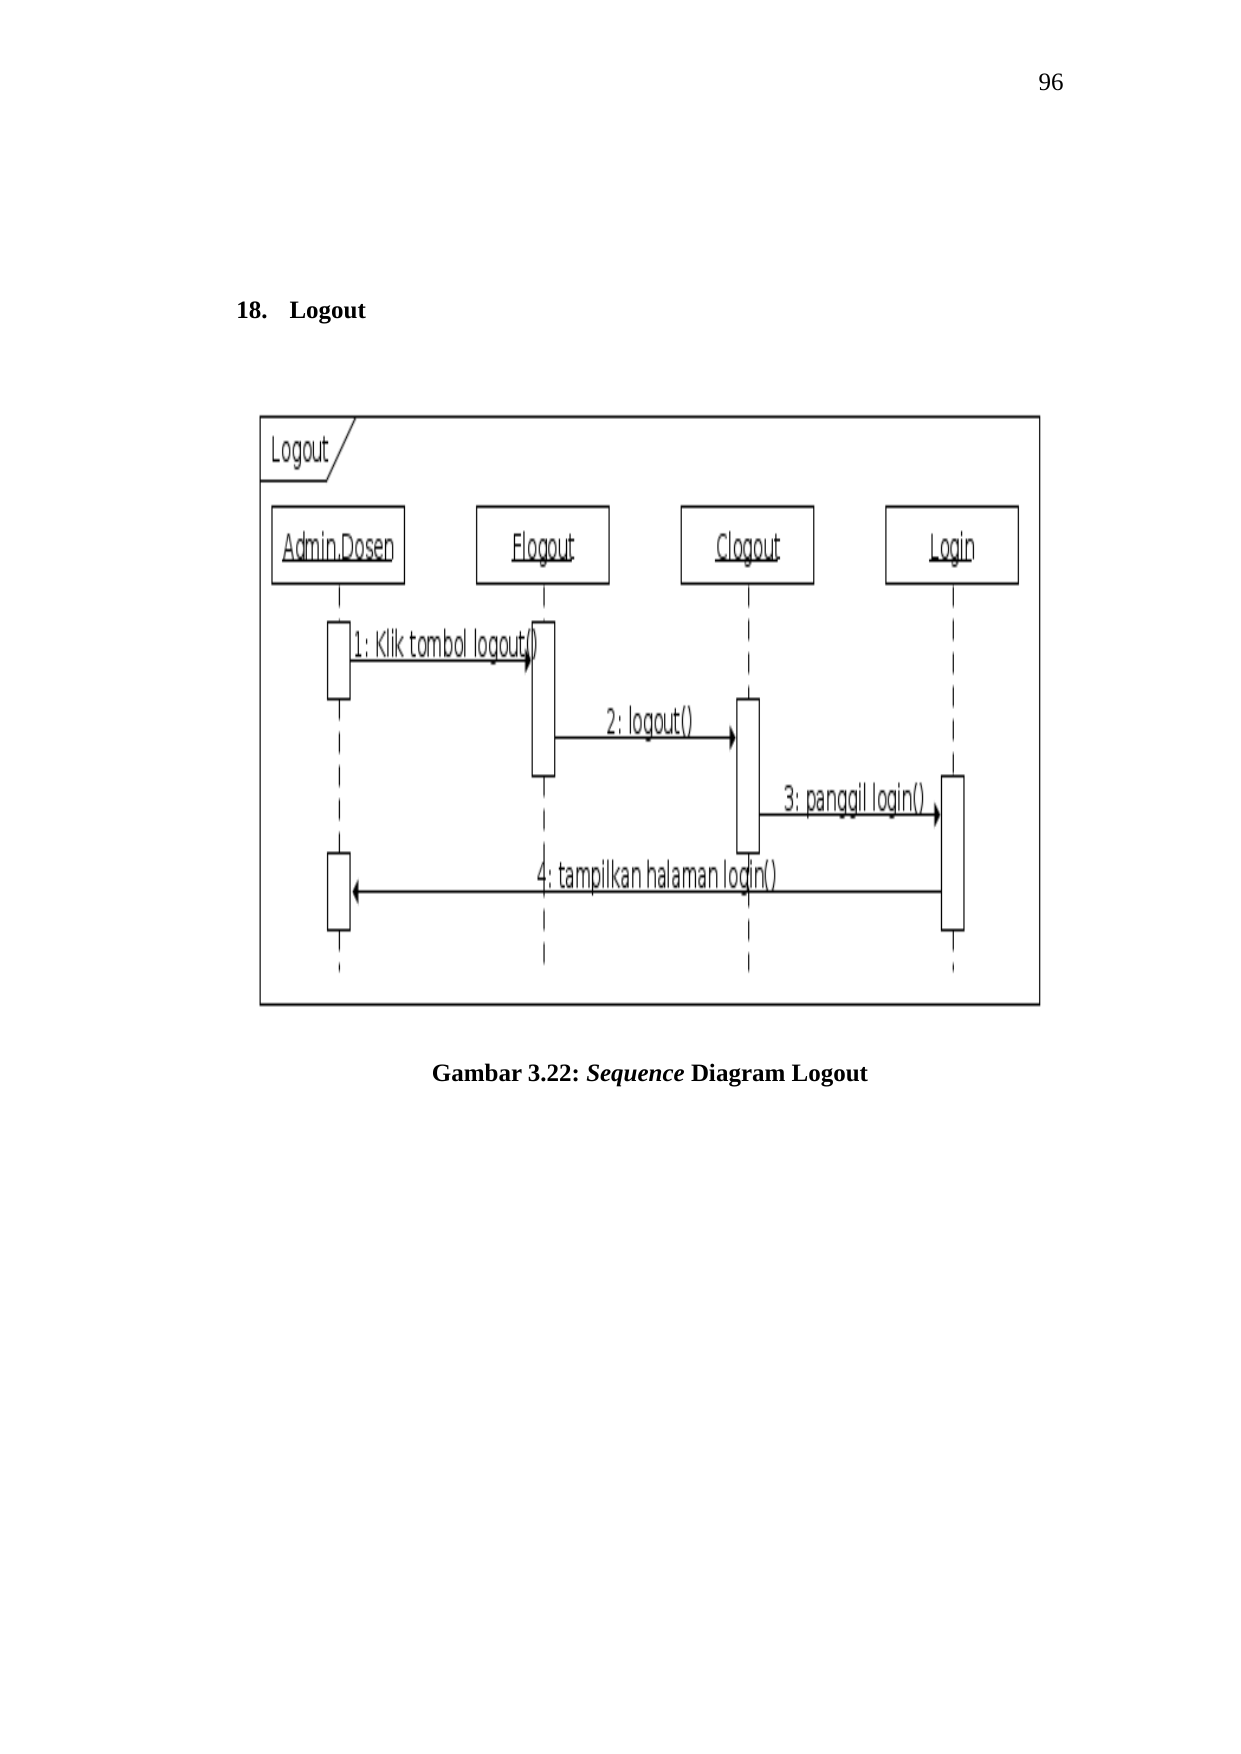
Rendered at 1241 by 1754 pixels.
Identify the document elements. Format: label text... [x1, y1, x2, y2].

text Gambar 3.22: Sequence Diagram Logout [236, 1058, 1063, 1086]
list Logout [236, 295, 1063, 324]
picture [236, 365, 1064, 1058]
